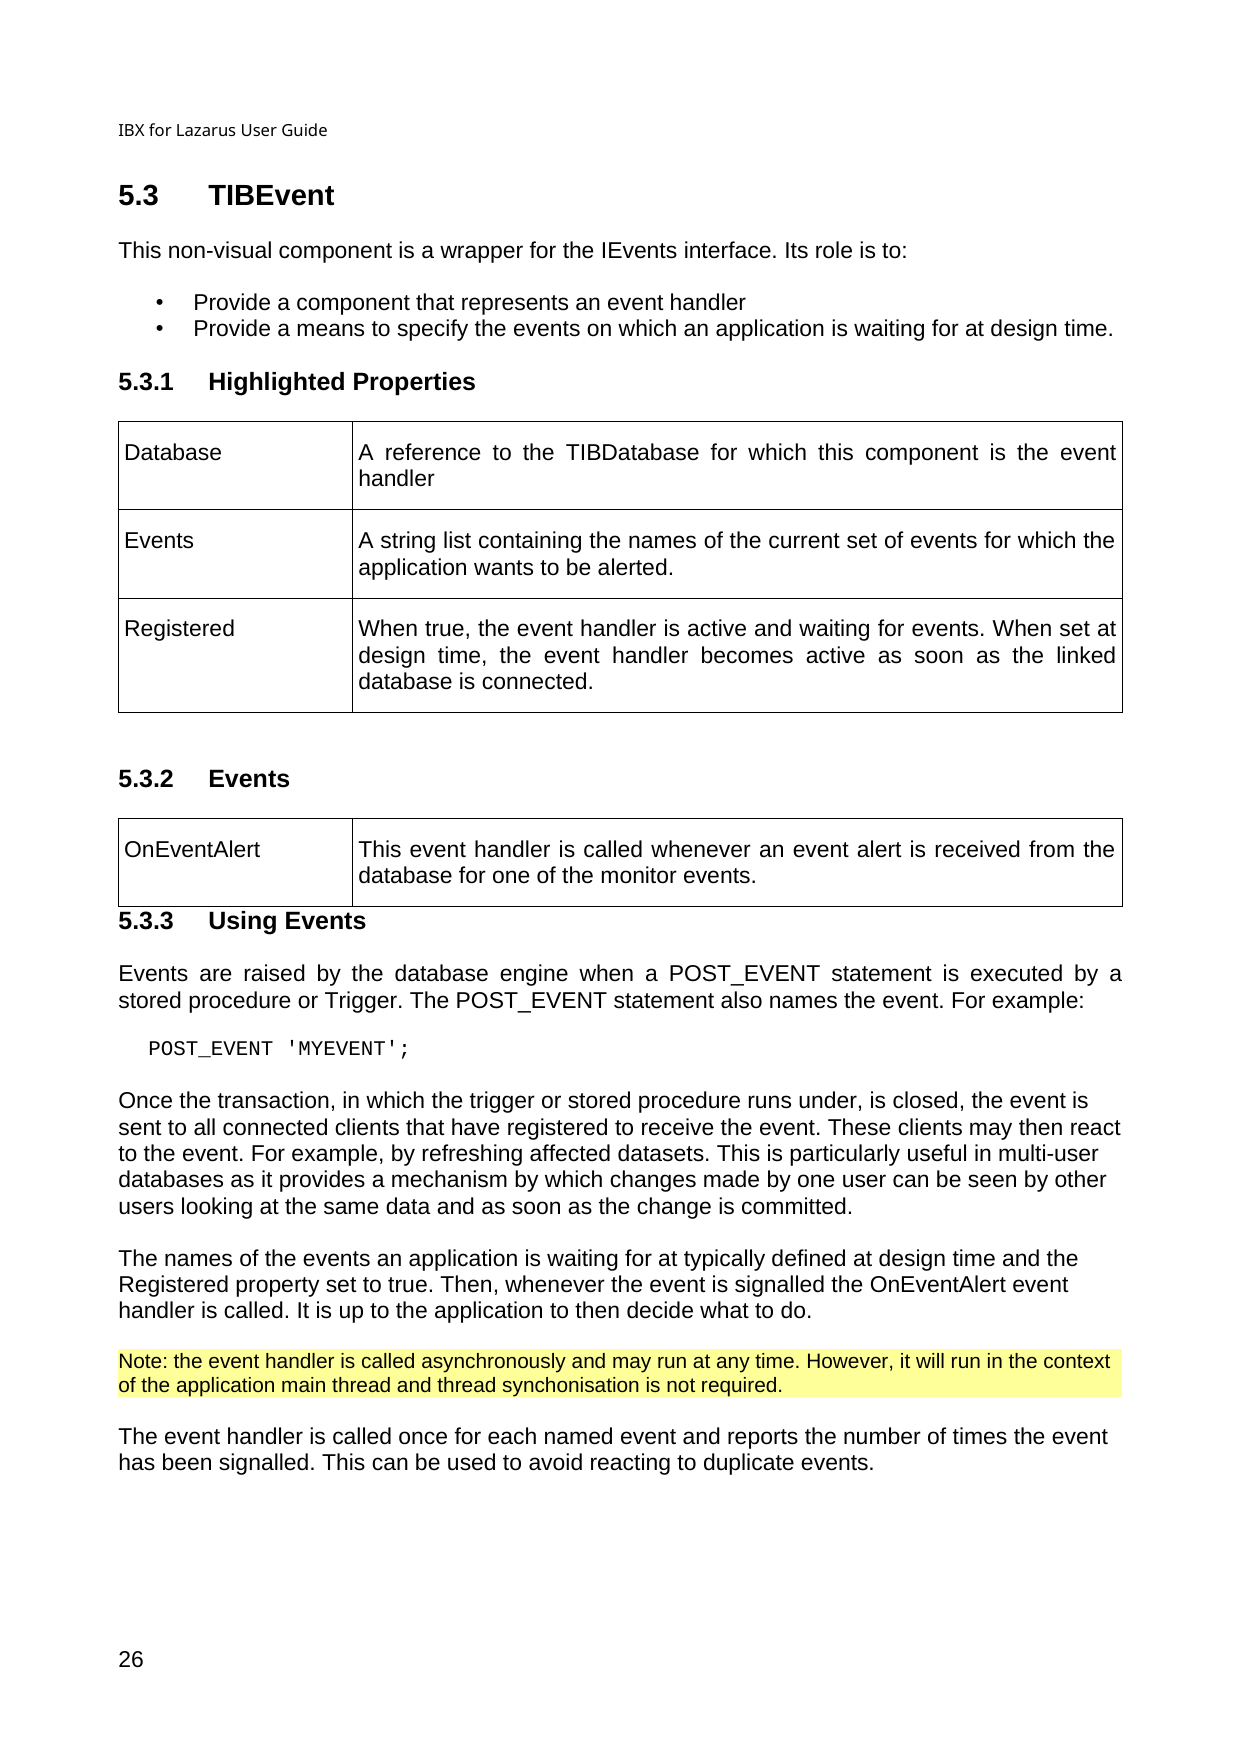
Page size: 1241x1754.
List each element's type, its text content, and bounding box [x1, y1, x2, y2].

table_header OnEventAlert [119, 819, 352, 906]
table_cell When true, the event handler is active and waiting for events. When set at design time, the event handler becomes active as soon as the linked database is connected. [353, 599, 1122, 712]
text Events are raised by the database engine when a POST_EVENT statement is executed by a stored procedure or Trigger. The POST_EVENT statement also names the event. For example: [118, 960, 1122, 1013]
list Provide a means to specify the events on which an application is waiting for at design time. [156, 315, 1122, 341]
list Provide a component that represents an event handler [156, 288, 1122, 315]
subtitle TIBEvent [118, 178, 1122, 212]
subtitle Highlighted Properties [118, 367, 1122, 396]
table_cell A string list containing the names of the current set of events for which the application wants to be alerted. [353, 510, 1122, 597]
text The event handler is called once for each named event and reports the number of times the event has been signalled. This can be used to avoid reacting to duplicate events. [118, 1423, 1122, 1475]
subtitle Using Events [118, 907, 1122, 935]
text The names of the events an application is waiting for at typically defined at design time and the Registered property set to true. Then, whenever the event is signalled the OnEventAlert event handler is called. It is up to the application to then decide what to do. [118, 1244, 1122, 1324]
table_cell Registered [119, 599, 352, 712]
text Once the transaction, in which the trigger or stored procedure runs under, is closed, the event is sent to all connected clients that have registered to receive the event. These clients may then react to the event. For example, by refreshing affected datasets. This is particularly useful in multi-user databases as it provides a mechanism by which changes made by one user can be seen by other users looking at the same data and as soon as the change is committed. [118, 1087, 1122, 1219]
table_cell Events [119, 510, 352, 597]
text POST_EVENT 'MYEVENT'; [148, 1038, 1122, 1062]
text This non-visual component is a wrapper for the IEvents interface. Its role is to: [118, 237, 1122, 263]
table_header A reference to the TIBDatabase for which this component is the event handler [353, 422, 1122, 509]
table_header Database [119, 422, 352, 509]
subtitle Events [118, 763, 1122, 792]
table_header This event handler is called whenever an event alert is received from the database for one of the monitor events. [353, 819, 1122, 906]
text Note: the event handler is called asynchronously and may run at any time. However, it will run in the context of the application main thread and thread synchonisation is not required. [118, 1349, 1122, 1397]
